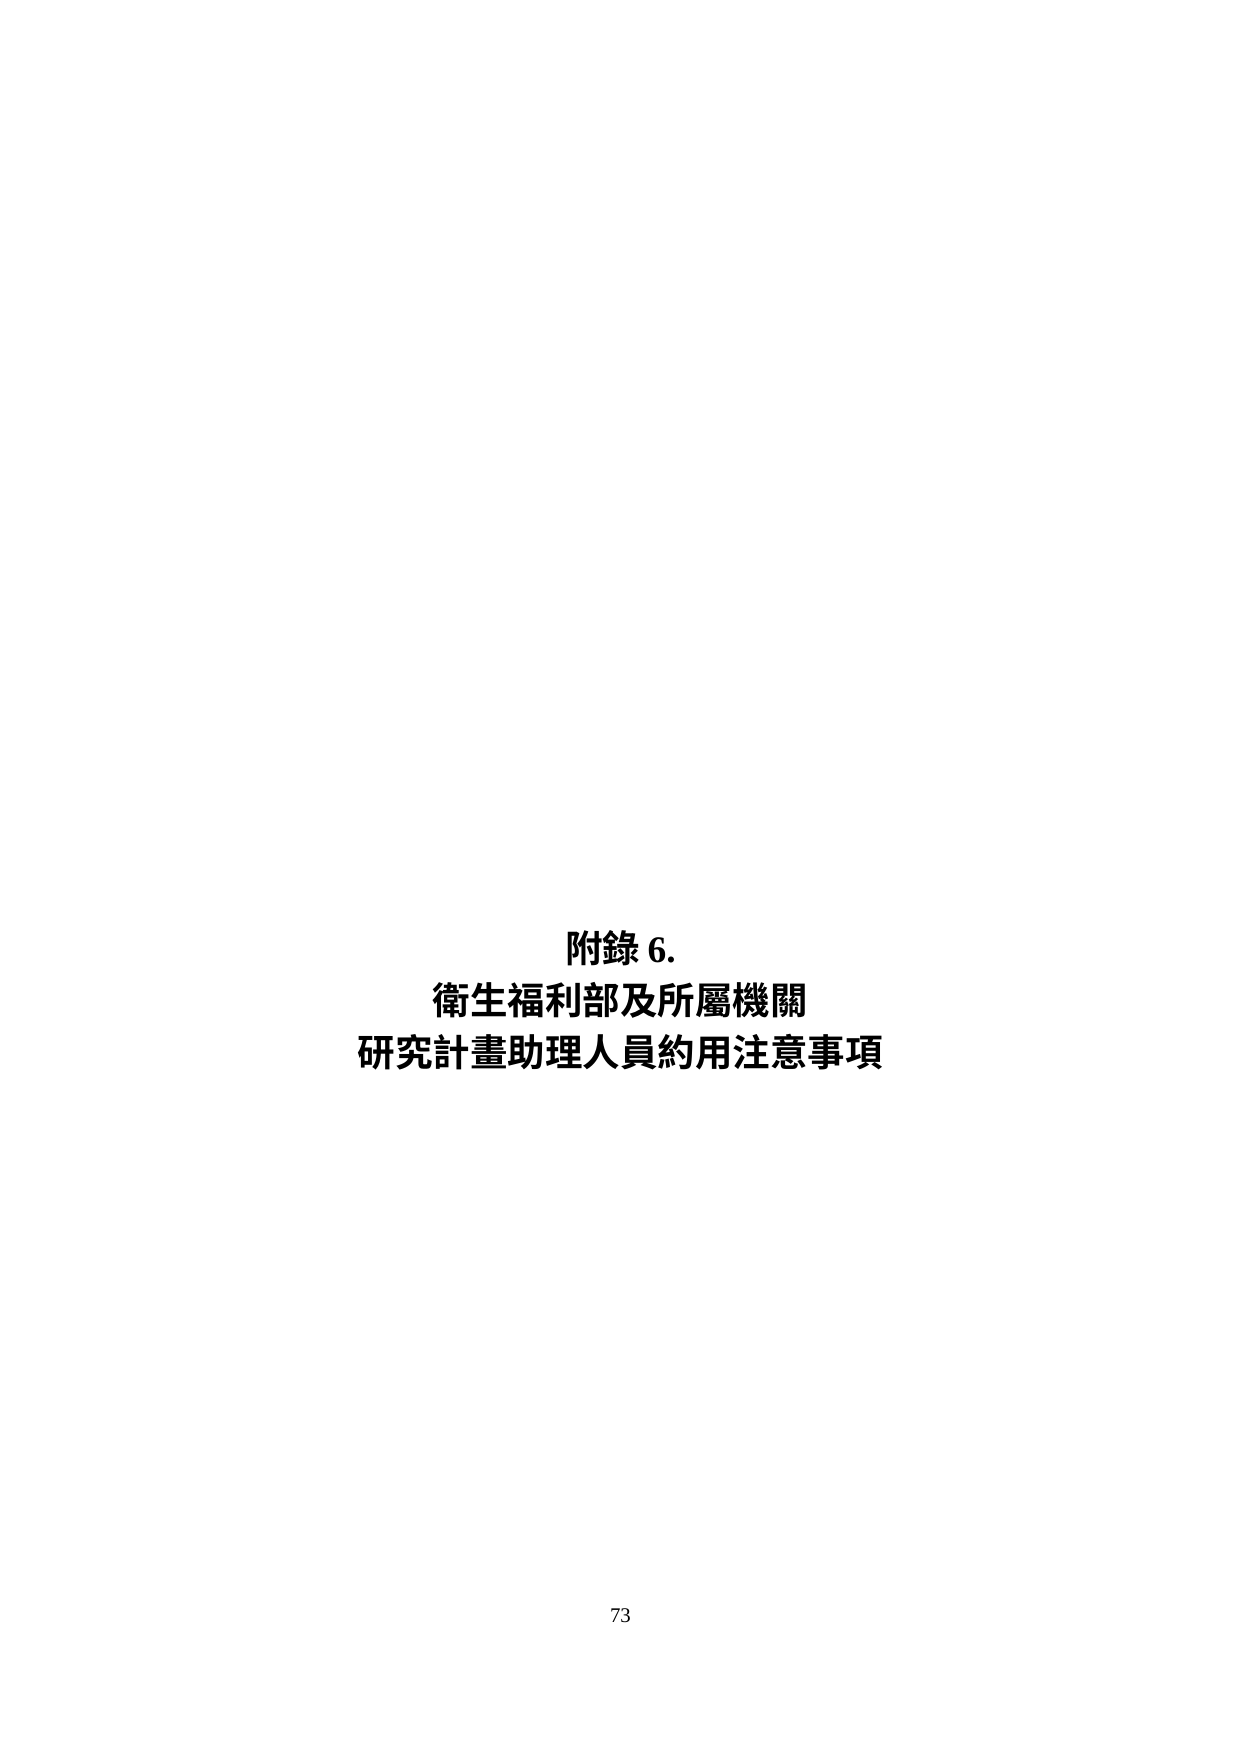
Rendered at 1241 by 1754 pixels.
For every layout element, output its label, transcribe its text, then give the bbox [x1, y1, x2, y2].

text 研究計畫助理人員約用注意事項 [112, 1025, 1128, 1077]
text 衛生福利部及所屬機關 [112, 973, 1128, 1025]
text 附錄6. [112, 921, 1128, 973]
